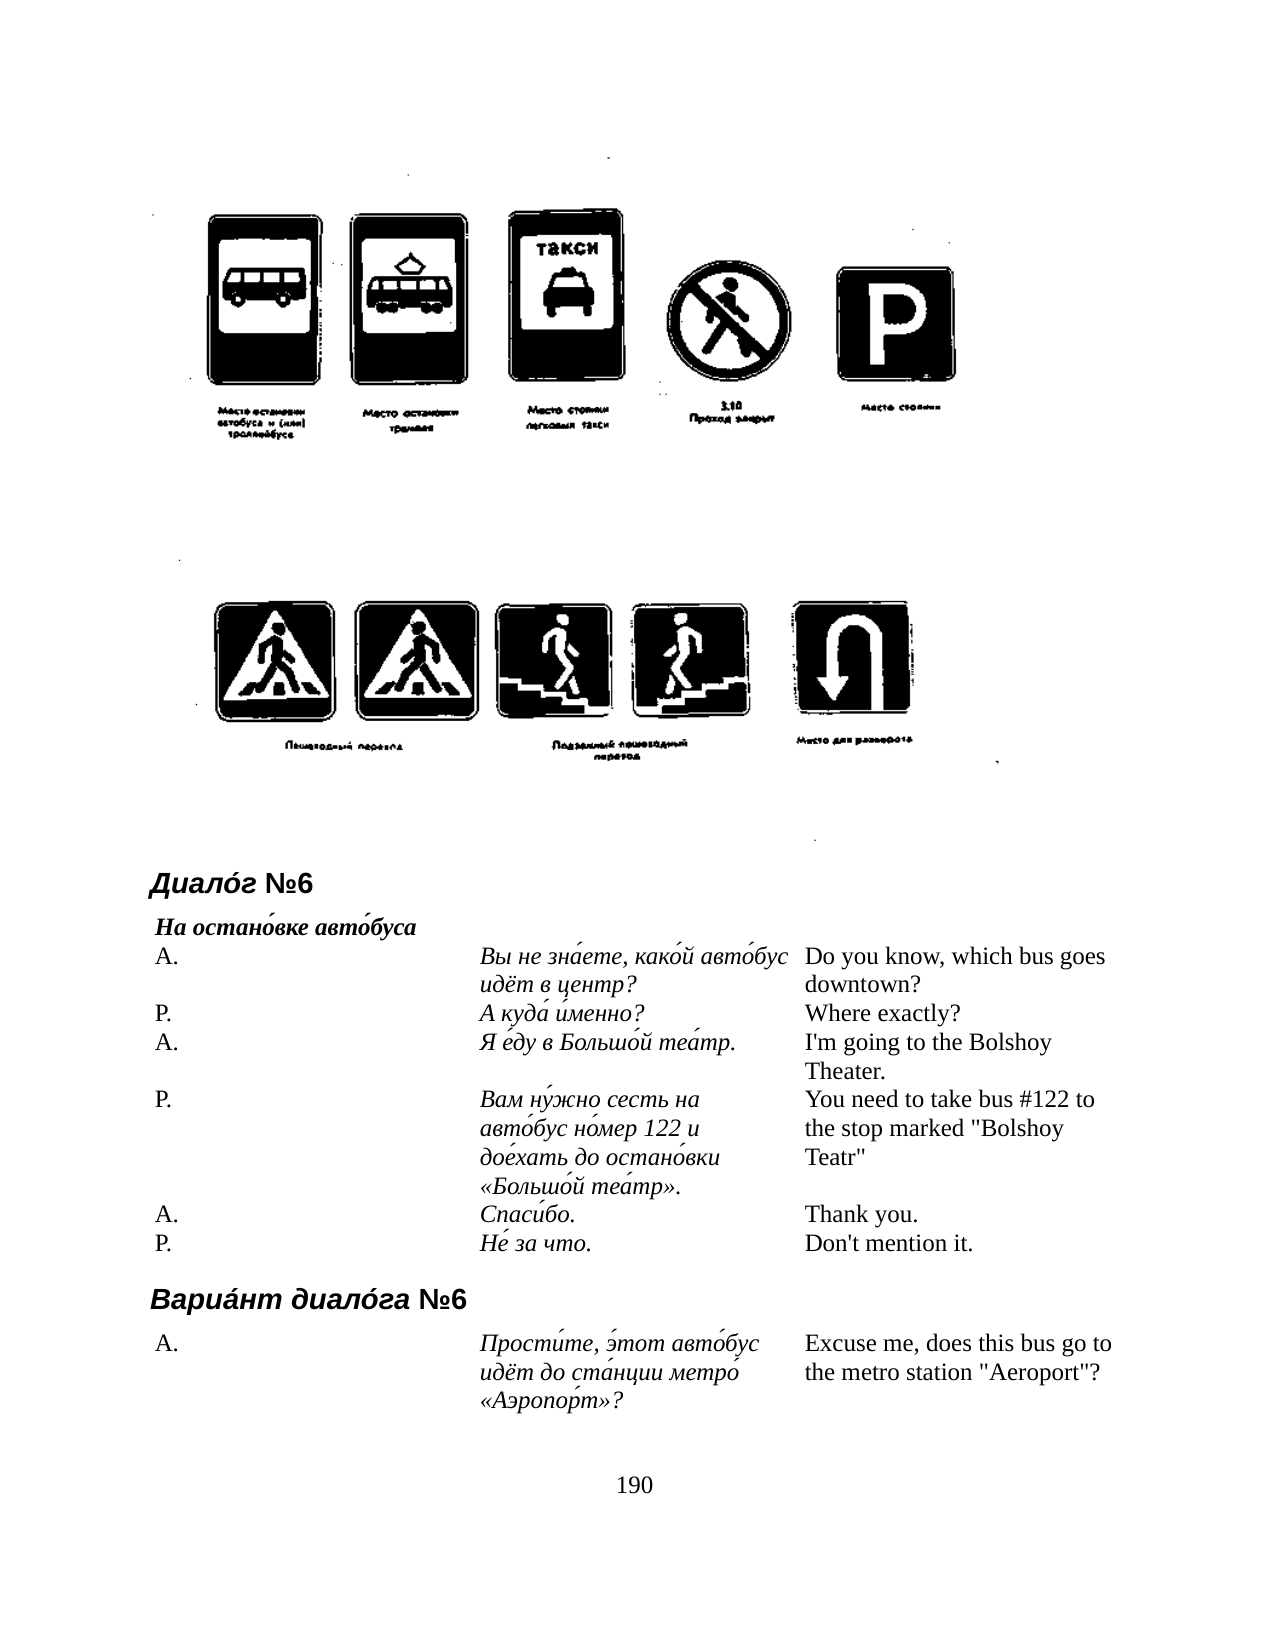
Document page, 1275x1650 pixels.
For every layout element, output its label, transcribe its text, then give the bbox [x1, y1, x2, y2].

table_cell P. [150, 1085, 475, 1199]
table_header A. [150, 1328, 475, 1414]
table_cell Вы не зна́ете, како́й авто́бус идёт в центр? [475, 941, 800, 998]
table_cell Thank you. [800, 1200, 1125, 1228]
table_header На остано́вке авто́буса [150, 912, 475, 941]
table_cell P. [150, 998, 475, 1027]
table_cell Я е́ду в Большо́й теа́тр. [475, 1027, 800, 1084]
picture [150, 150, 1036, 841]
table_header [475, 912, 1125, 941]
table_cell I'm going to the Bolshoy Theater. [800, 1027, 1125, 1084]
table_header Excuse me, does this bus go to the metro station "Aeroport"? [800, 1328, 1125, 1414]
table_cell Спаси́бо. [475, 1200, 800, 1228]
subtitle Вариа́нт диало́га №6 [150, 1282, 1125, 1316]
table_cell A. [150, 941, 475, 998]
table_header Прости́те, э́тот авто́бус идёт до ста́нции метро́ «Аэропор́т»? [475, 1328, 800, 1414]
table_cell Do you know, which bus goes downtown? [800, 941, 1125, 998]
table_cell You need to take bus #122 to the stop marked "Bolshoy Teatr" [800, 1085, 1125, 1199]
table_cell P. [150, 1228, 475, 1257]
table_cell A. [150, 1027, 475, 1084]
table_cell Where exactly? [800, 998, 1125, 1027]
table_cell Не́ за что. [475, 1228, 800, 1257]
subtitle Диало́г №6 [150, 866, 1125, 899]
table_cell А куда́ и́менно? [475, 998, 800, 1027]
table_cell Don't mention it. [800, 1228, 1125, 1257]
table_cell Вам ну́жно сесть на авто́бус но́мер 122 и дое́хать до остано́вки «Большо́й теа́тр». [475, 1085, 800, 1199]
table_cell A. [150, 1200, 475, 1228]
